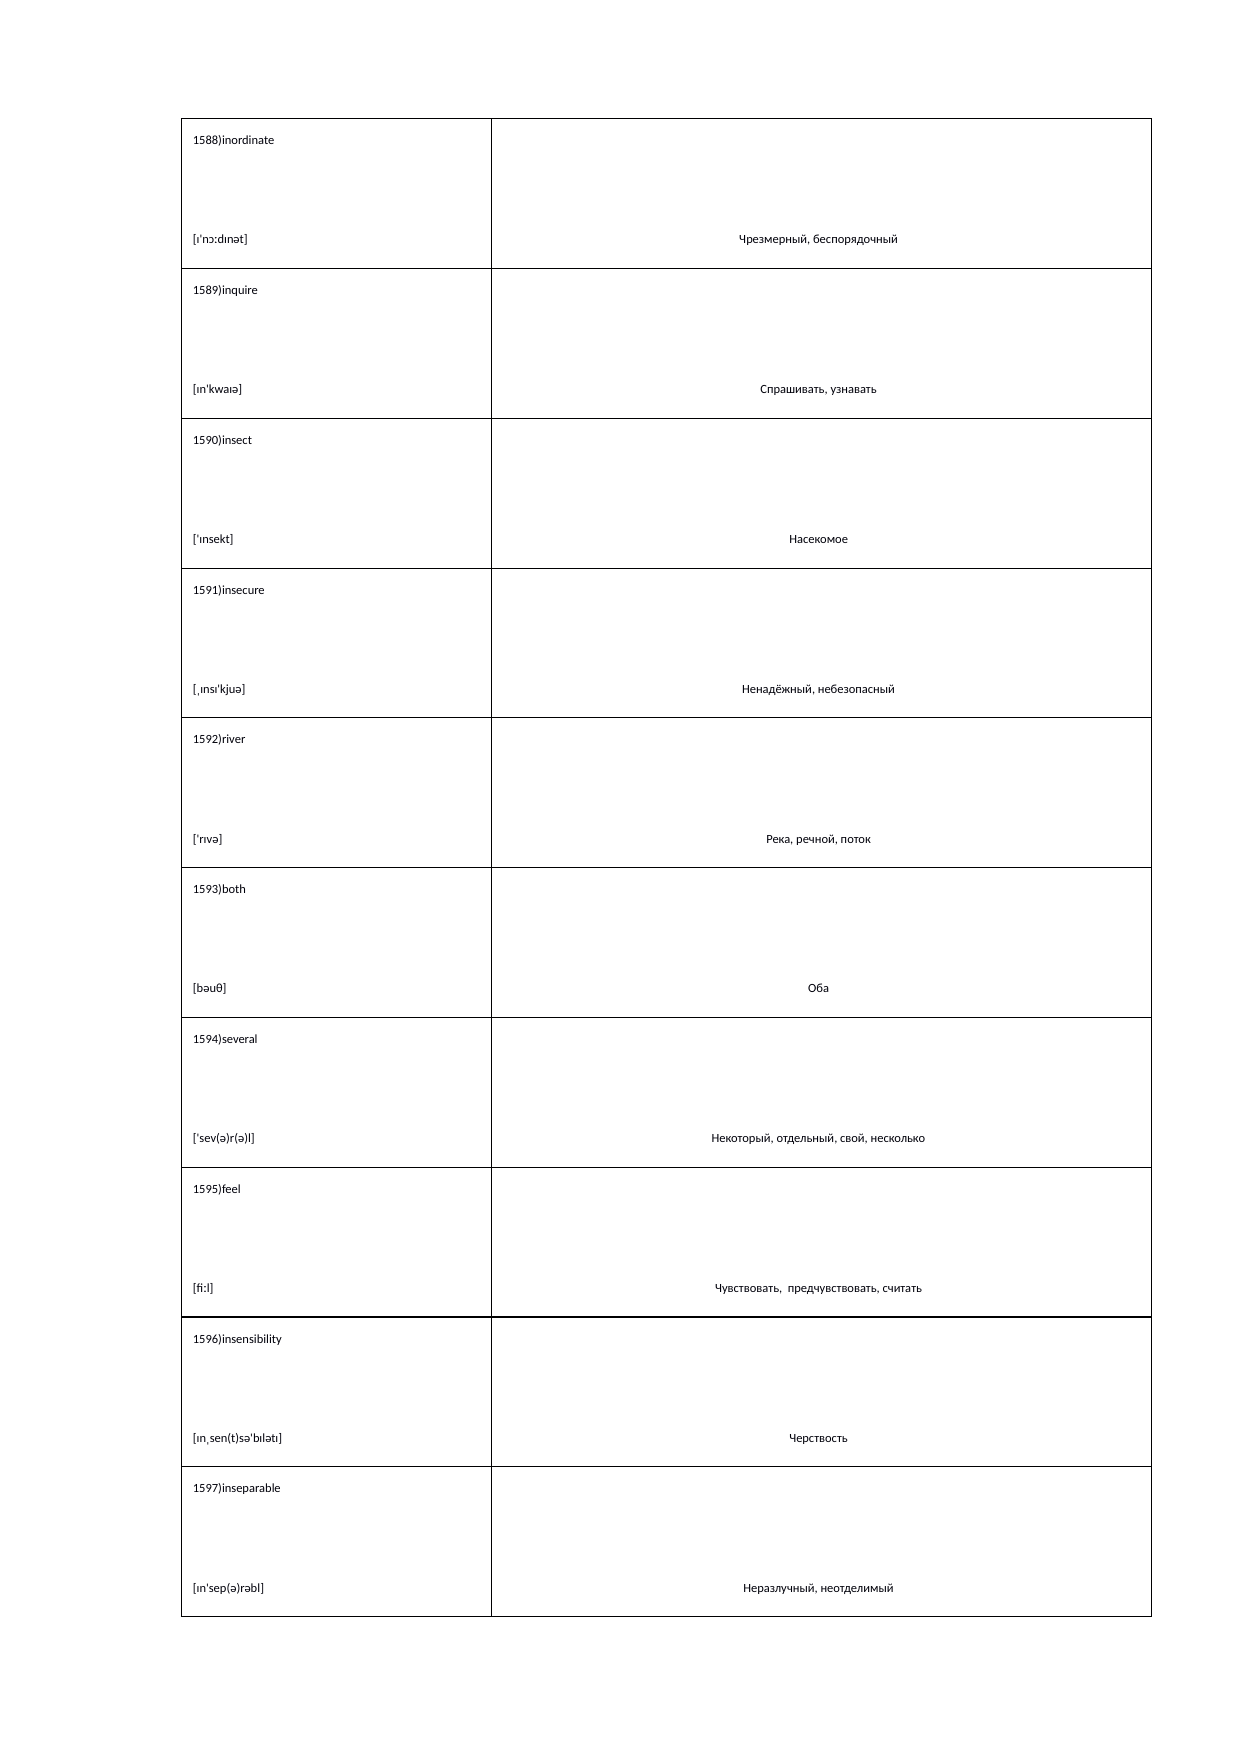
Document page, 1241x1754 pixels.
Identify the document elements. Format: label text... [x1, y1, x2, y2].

table_cell Чувствовать, предчувствовать, считать [492, 1168, 1151, 1316]
table_cell Насекомое [492, 419, 1151, 567]
table_cell 1597)inseparable [ɪn'sep(ə)rəbl] [182, 1467, 491, 1616]
table_cell 1591)insecure [ˌɪnsɪ'kjuə] [182, 569, 491, 717]
table_cell 1596)insensibility [ɪnˌsen(t)sə'bɪlətɪ] [182, 1318, 491, 1466]
table_cell 1588)inordinate [ɪ'nɔːdɪnət] [182, 119, 491, 268]
table_cell 1594)several ['sev(ə)r(ə)l] [182, 1018, 491, 1167]
table_cell Некоторый, отдельный, свой, несколько [492, 1018, 1151, 1167]
table_cell 1593)both [bəuθ] [182, 868, 491, 1017]
table_cell Река, речной, поток [492, 718, 1151, 867]
table_cell Черствость [492, 1318, 1151, 1466]
table_cell 1590)insect ['ɪnsekt] [182, 419, 491, 567]
table_cell 1592)river ['rɪvə] [182, 718, 491, 867]
table_cell 1595)feel [fiːl] [182, 1168, 491, 1316]
table_cell 1589)inquire [ɪn'kwaɪə] [182, 269, 491, 418]
table_cell Спрашивать, узнавать [492, 269, 1151, 418]
table_cell Неразлучный, неотделимый [492, 1467, 1151, 1616]
table_cell Ненадёжный, небезопасный [492, 569, 1151, 717]
table_cell Оба [492, 868, 1151, 1017]
table_cell Чрезмерный, беспорядочный [492, 119, 1151, 268]
